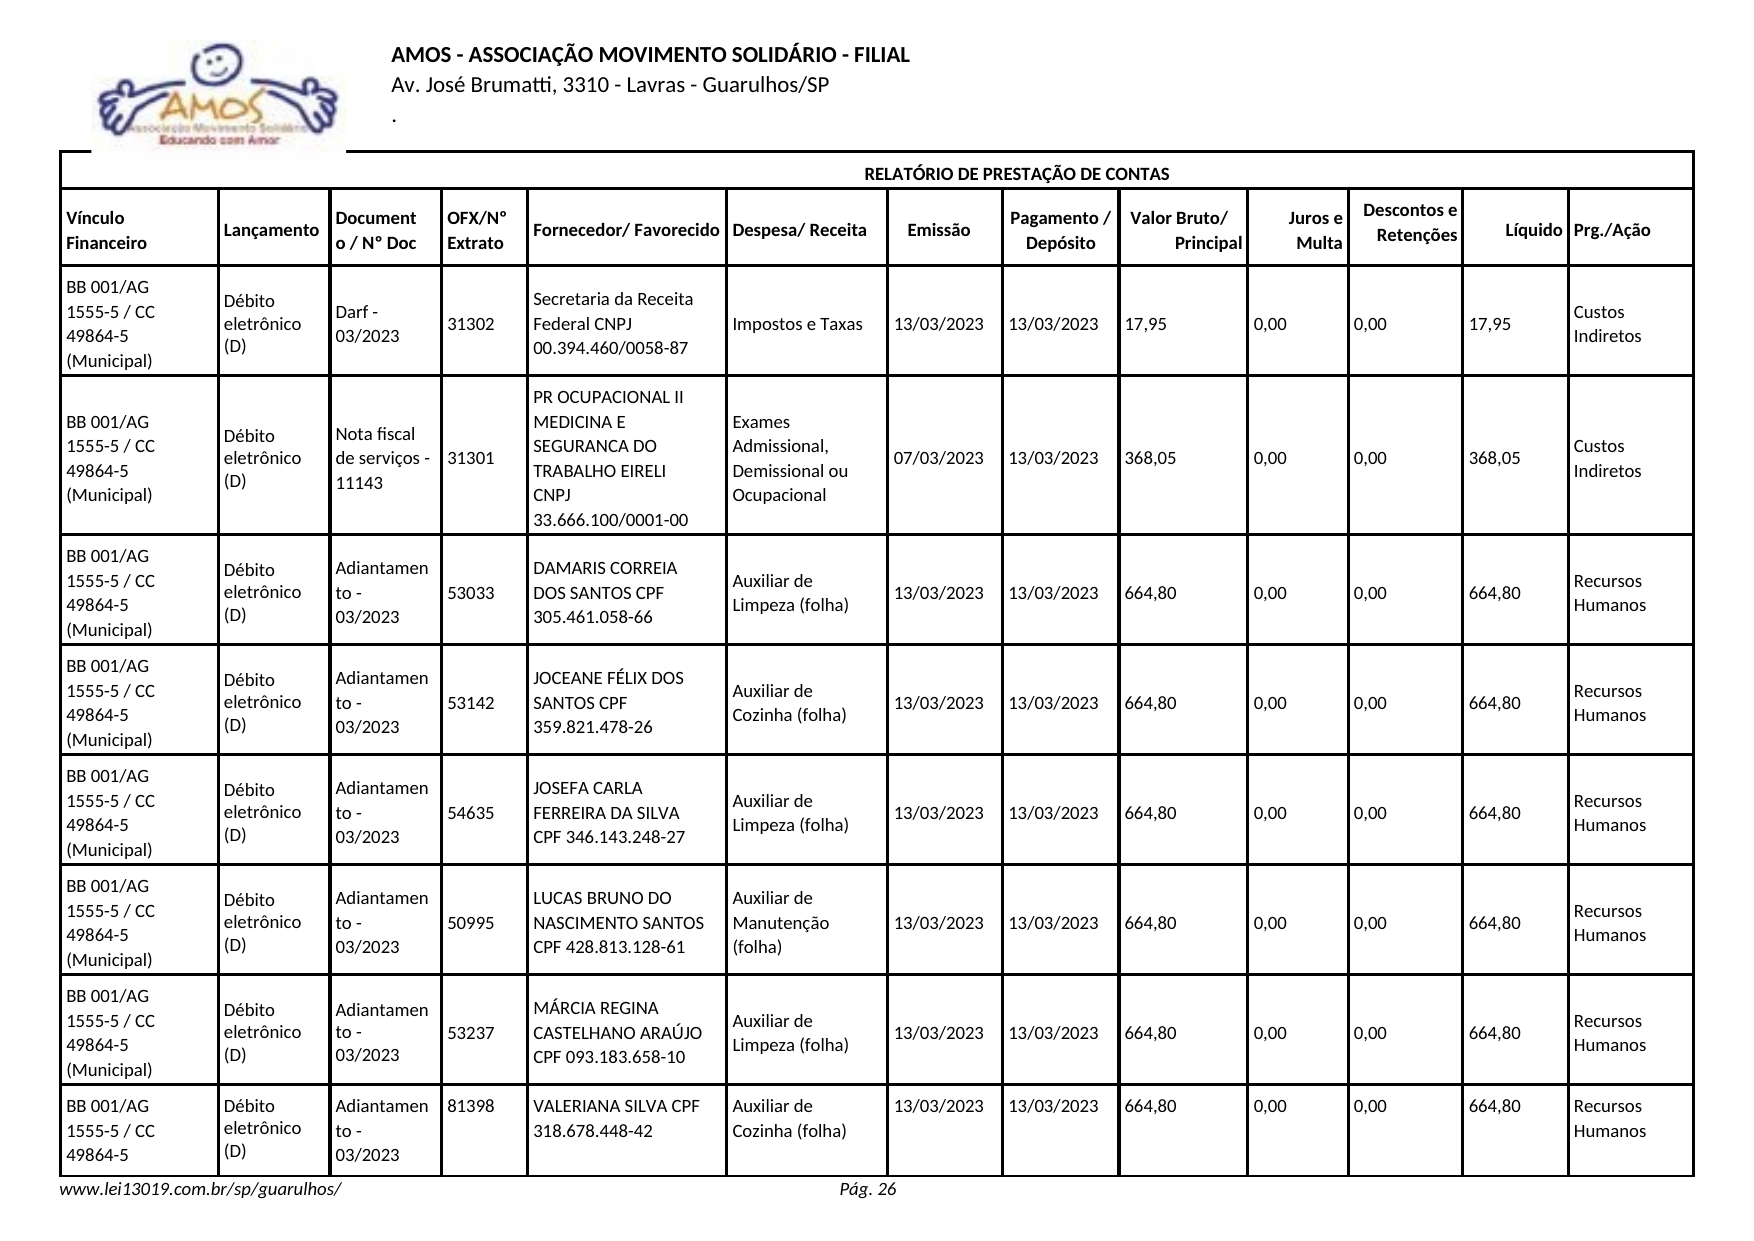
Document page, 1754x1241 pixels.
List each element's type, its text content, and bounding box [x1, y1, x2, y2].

table_cell Adiantamen to - 03/2023 [332, 976, 440, 1082]
table_cell 54635 [443, 756, 526, 862]
table_cell Secretaria da Receita Federal CNPJ 00.394.460/0058-87 [529, 267, 725, 373]
table_cell 664,80 [1121, 646, 1246, 752]
table_cell 0,00 [1249, 976, 1347, 1082]
table_cell Débito eletrônico (D) [220, 646, 328, 752]
table_cell Adiantamen to - 03/2023 [332, 536, 440, 642]
table_cell 368,05 [1464, 377, 1567, 532]
table_cell 13/03/2023 [889, 536, 1001, 642]
table_cell Vínculo Financeiro [62, 190, 217, 263]
table_cell Débito eletrônico (D) [220, 267, 328, 373]
table_cell 0,00 [1249, 536, 1347, 642]
table_cell Recursos Humanos [1570, 646, 1692, 752]
table_cell JOSEFA CARLA FERREIRA DA SILVA CPF 346.143.248-27 [529, 756, 725, 862]
table_cell Adiantamen to - 03/2023 [332, 646, 440, 752]
table_cell 31301 [443, 377, 526, 532]
table_cell 0,00 [1249, 866, 1347, 972]
table_cell 13/03/2023 [889, 976, 1001, 1082]
table_cell 17,95 [1464, 267, 1567, 373]
table_cell 664,80 [1464, 976, 1567, 1082]
table_cell Auxiliar de Cozinha (folha) [728, 1086, 886, 1175]
table_cell 664,80 [1121, 536, 1246, 642]
table_cell Emissão [889, 190, 1001, 263]
table_cell BB 001/AG 1555-5 / CC 49864-5 (Municipal) [62, 976, 217, 1082]
table_cell 664,80 [1464, 646, 1567, 752]
table_cell DAMARIS CORREIA DOS SANTOS CPF 305.461.058-66 [529, 536, 725, 642]
table_cell 664,80 [1464, 536, 1567, 642]
table_cell Recursos Humanos [1570, 866, 1692, 972]
table_cell Nota fiscal de serviços - 11143 [332, 377, 440, 532]
table_cell Auxiliar de Cozinha (folha) [728, 646, 886, 752]
table_cell 53033 [443, 536, 526, 642]
table_cell 664,80 [1464, 866, 1567, 972]
table_cell Recursos Humanos [1570, 756, 1692, 862]
table_cell Prg./Ação [1570, 190, 1692, 263]
table_cell OFX/Nº Extrato [443, 190, 526, 263]
table_cell Despesa/ Receita [728, 190, 886, 263]
table_cell 0,00 [1249, 377, 1347, 532]
table_cell Recursos Humanos [1570, 536, 1692, 642]
table_cell 13/03/2023 [1004, 646, 1117, 752]
table_cell 0,00 [1350, 646, 1461, 752]
table_cell 13/03/2023 [1004, 866, 1117, 972]
table_cell 0,00 [1350, 866, 1461, 972]
table_cell BB 001/AG 1555-5 / CC 49864-5 (Municipal) [62, 536, 217, 642]
table_cell 07/03/2023 [889, 377, 1001, 532]
table_cell 0,00 [1350, 267, 1461, 373]
table_cell 50995 [443, 866, 526, 972]
table_cell Fornecedor/ Favorecido [529, 190, 725, 263]
table_cell 13/03/2023 [889, 756, 1001, 862]
table_cell 17,95 [1121, 267, 1246, 373]
table_cell Recursos Humanos [1570, 1086, 1692, 1175]
table_cell Custos Indiretos [1570, 377, 1692, 532]
table_cell Recursos Humanos [1570, 976, 1692, 1082]
table_cell 53237 [443, 976, 526, 1082]
table_cell 0,00 [1249, 267, 1347, 373]
table_cell 0,00 [1249, 756, 1347, 862]
table_cell MÁRCIA REGINA CASTELHANO ARAÚJO CPF 093.183.658-10 [529, 976, 725, 1082]
table_cell Pagamento / Depósito [1004, 190, 1117, 263]
table_cell 31302 [443, 267, 526, 373]
table_cell 664,80 [1121, 866, 1246, 972]
table_cell 0,00 [1249, 1086, 1347, 1175]
table_cell 13/03/2023 [889, 866, 1001, 972]
table_cell Adiantamen to - 03/2023 [332, 1086, 440, 1175]
table_cell 664,80 [1121, 756, 1246, 862]
table_cell 0,00 [1350, 976, 1461, 1082]
table_cell Custos Indiretos [1570, 267, 1692, 373]
table_cell BB 001/AG 1555-5 / CC 49864-5 (Municipal) [62, 646, 217, 752]
table_cell Auxiliar de Limpeza (folha) [728, 756, 886, 862]
table_cell Líquido [1464, 190, 1567, 263]
table_cell BB 001/AG 1555-5 / CC 49864-5 (Municipal) [62, 756, 217, 862]
table_cell 81398 [443, 1086, 526, 1175]
table_cell Débito eletrônico (D) [220, 536, 328, 642]
table_cell Débito eletrônico (D) [220, 377, 328, 532]
table_cell Lançamento [220, 190, 328, 263]
table_cell Adiantamen to - 03/2023 [332, 756, 440, 862]
table_cell Débito eletrônico (D) [220, 1086, 328, 1175]
table_cell Impostos e Taxas [728, 267, 886, 373]
table_cell Débito eletrônico (D) [220, 866, 328, 972]
table_cell Auxiliar de Limpeza (folha) [728, 536, 886, 642]
table_cell 13/03/2023 [1004, 756, 1117, 862]
table_cell Auxiliar de Limpeza (folha) [728, 976, 886, 1082]
table_cell Darf - 03/2023 [332, 267, 440, 373]
table_cell Auxiliar de Manutenção (folha) [728, 866, 886, 972]
table_cell 13/03/2023 [1004, 1086, 1117, 1175]
table_cell 13/03/2023 [1004, 976, 1117, 1082]
table_cell Adiantamen to - 03/2023 [332, 866, 440, 972]
table_cell 13/03/2023 [889, 267, 1001, 373]
table_cell BB 001/AG 1555-5 / CC 49864-5 [62, 1086, 217, 1175]
table_cell PR OCUPACIONAL II MEDICINA E SEGURANCA DO TRABALHO EIRELI CNPJ 33.666.100/0001-00 [529, 377, 725, 532]
table_cell 0,00 [1350, 536, 1461, 642]
table_cell Débito eletrônico (D) [220, 756, 328, 862]
table_cell 0,00 [1350, 1086, 1461, 1175]
table_cell 664,80 [1121, 1086, 1246, 1175]
table_cell 664,80 [1121, 976, 1246, 1082]
table_cell VALERIANA SILVA CPF 318.678.448-42 [529, 1086, 725, 1175]
table_cell BB 001/AG 1555-5 / CC 49864-5 (Municipal) [62, 377, 217, 532]
table_cell 13/03/2023 [1004, 536, 1117, 642]
table_cell BB 001/AG 1555-5 / CC 49864-5 (Municipal) [62, 267, 217, 373]
table_cell Exames Admissional, Demissional ou Ocupacional [728, 377, 886, 532]
table_cell LUCAS BRUNO DO NASCIMENTO SANTOS CPF 428.813.128-61 [529, 866, 725, 972]
table_cell 664,80 [1464, 756, 1567, 862]
table_cell Document o / Nº Doc [332, 190, 440, 263]
table_cell 53142 [443, 646, 526, 752]
table_cell Descontos e Retenções [1350, 190, 1461, 263]
table_cell BB 001/AG 1555-5 / CC 49864-5 (Municipal) [62, 866, 217, 972]
table_cell JOCEANE FÉLIX DOS SANTOS CPF 359.821.478-26 [529, 646, 725, 752]
table_cell 0,00 [1249, 646, 1347, 752]
table_cell 0,00 [1350, 377, 1461, 532]
table_cell 368,05 [1121, 377, 1246, 532]
table_cell 13/03/2023 [1004, 267, 1117, 373]
table_cell 13/03/2023 [889, 1086, 1001, 1175]
table_cell Débito eletrônico (D) [220, 976, 328, 1082]
table_cell 13/03/2023 [1004, 377, 1117, 532]
table_cell 664,80 [1464, 1086, 1567, 1175]
table_cell 13/03/2023 [889, 646, 1001, 752]
table_header RELATÓRIO DE PRESTAÇÃO DE CONTAS [62, 153, 1692, 187]
table_cell 0,00 [1350, 756, 1461, 862]
table_cell Valor Bruto/ Principal [1121, 190, 1246, 263]
table_cell Juros e Multa [1249, 190, 1347, 263]
